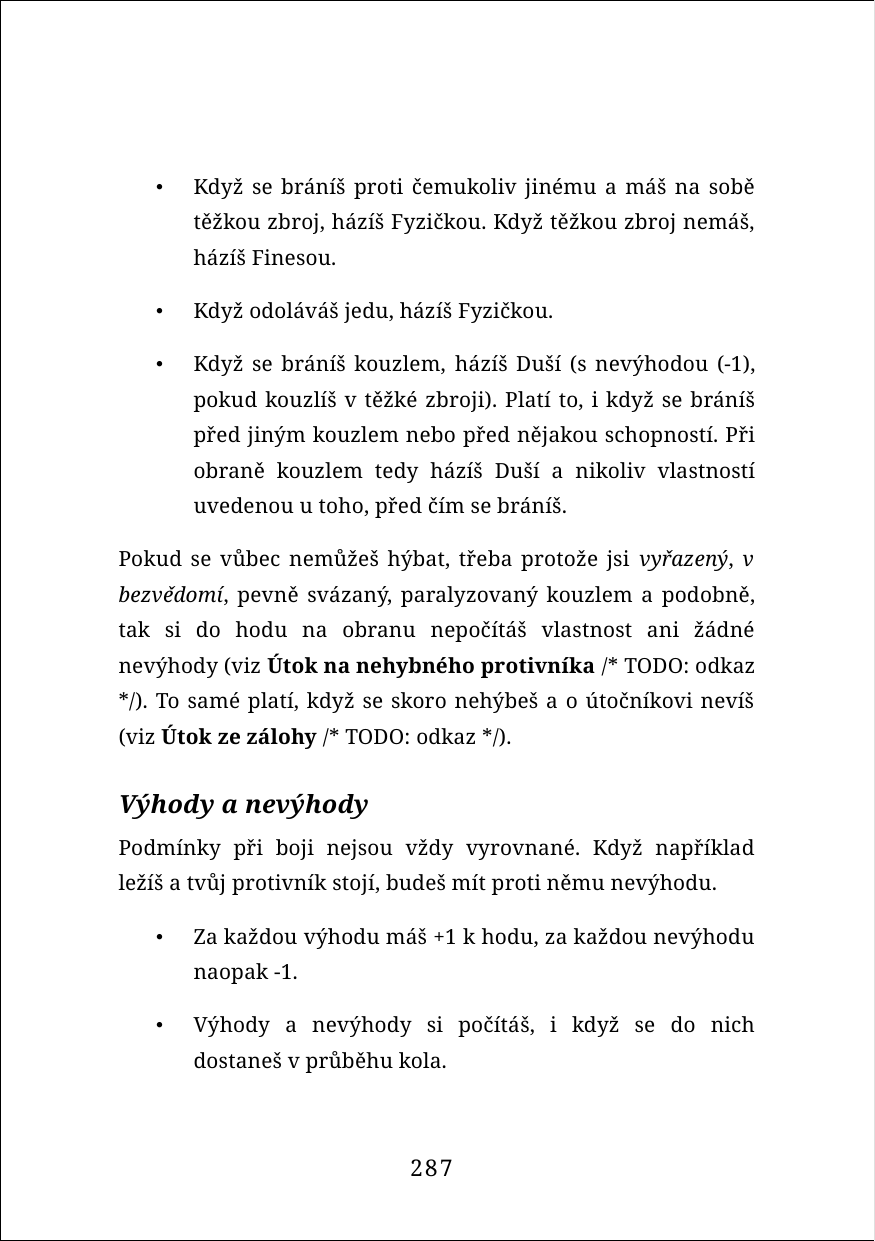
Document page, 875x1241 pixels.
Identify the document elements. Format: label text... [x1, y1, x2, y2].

list Když se bráníš kouzlem, házíš Duší (s nevýhodou (-1), pokud kouzlíš v těžké zbroji). Platí to, i když se bráníš před jiným kouzlem nebo před nějakou schopností. Při obraně kouzlem tedy házíš Duší a nikoliv vlastností uvedenou u toho, před čím se bráníš. [156, 349, 756, 520]
list Výhody a nevýhody si počítáš, i když se do nich dostaneš v průběhu kola. [156, 1011, 756, 1074]
text Podmínky při boji nejsou vždy vyrovnané. Když například ležíš a tvůj protivník stojí, budeš mít proti němu nevýhodu. [118, 833, 756, 897]
list Když odoláváš jedu, házíš Fyzičkou. [156, 296, 756, 324]
subtitle Výhody a nevýhody [118, 787, 756, 821]
list Když se bráníš proti čemukoliv jinému a máš na sobě těžkou zbroj, házíš Fyzičkou. Když těžkou zbroj nemáš, házíš Finesou. [156, 172, 756, 271]
text Pokud se vůbec nemůžeš hýbat, třeba protože jsi vyřazený, v bezvědomí, pevně svázaný, paralyzovaný kouzlem a podobně, tak si do hodu na obranu nepočítáš vlastnost ani žádné nevýhody (viz Útok na nehybného protivníka /* TODO: odkaz */). To samé platí, když se skoro nehýbeš a o útočníkovi nevíš (viz Útok ze zálohy /* TODO: odkaz */). [118, 544, 756, 751]
list Za každou výhodu máš +1 k hodu, za každou nevýhodu naopak -1. [156, 922, 756, 986]
